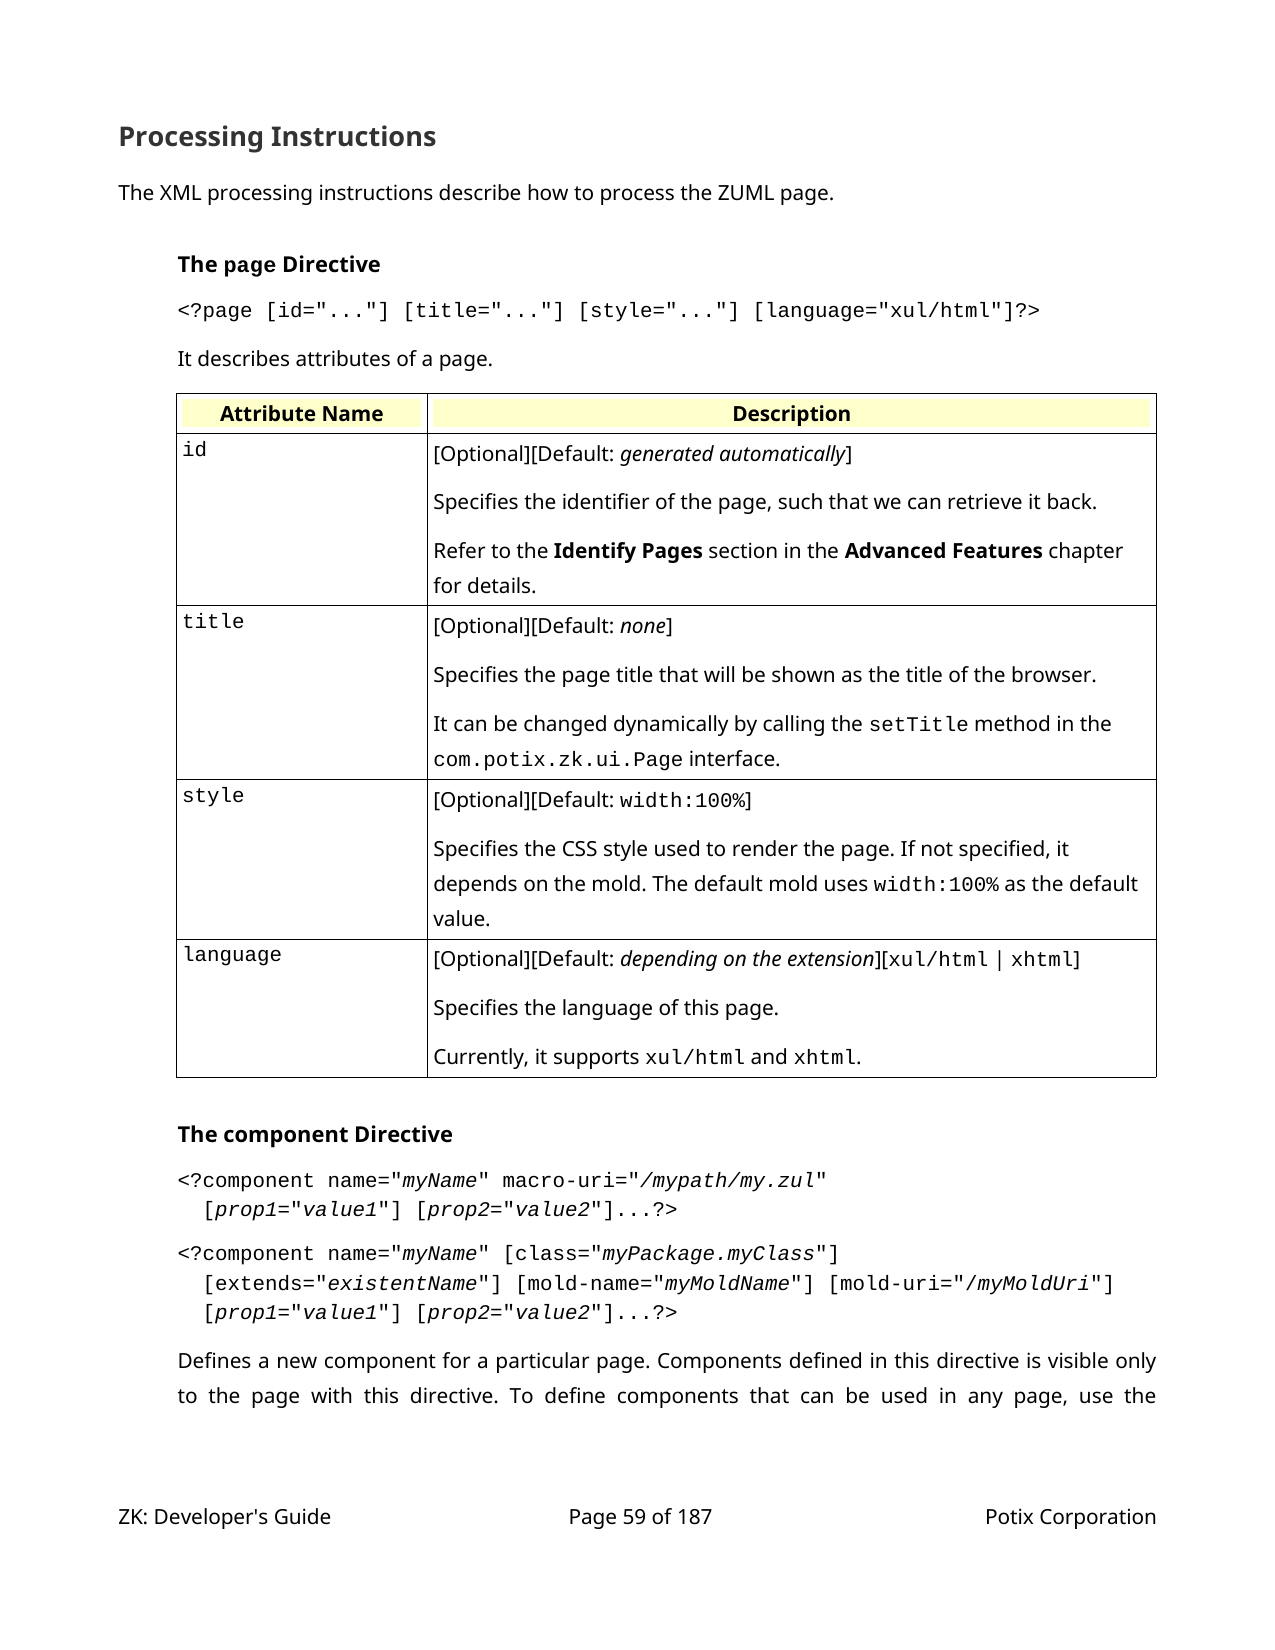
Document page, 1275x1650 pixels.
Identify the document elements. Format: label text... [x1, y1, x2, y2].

subtitle Processing Instructions [118, 118, 1157, 155]
table_cell style [177, 780, 427, 939]
table_cell language [177, 940, 427, 1077]
table_header Description [428, 394, 1156, 433]
text <?page [id="..."] [title="..."] [style="..."] [language="xul/html"]?> [177, 300, 1157, 323]
text <?component name="myName" macro-uri="/mypath/my.zul" [prop1="value1"] [prop2="value2"]...?> [177, 1170, 1157, 1223]
table_cell [Optional][Default: none] Specifies the page title that will be shown as the title of the browser. It can be changed dynamically by calling the setTitle method in the com.potix.zk.ui.Page interface. [428, 606, 1156, 779]
table_cell [Optional][Default: generated automatically] Specifies the identifier of the page, such that we can retrieve it back. Refer to the Identify Pages section in the Advanced Features chapter for details. [428, 434, 1156, 605]
table_cell [Optional][Default: width:100%] Specifies the CSS style used to render the page. If not specified, it depends on the mold. The default mold uses width:100% as the default value. [428, 780, 1156, 939]
table_cell [Optional][Default: depending on the extension][xul/html | xhtml] Specifies the language of this page. Currently, it supports xul/html and xhtml. [428, 940, 1156, 1077]
text Defines a new component for a particular page. Components defined in this directive is visible only to the page with this directive. To define components that can be used in any page, use the [177, 1346, 1157, 1410]
subtitle The page Directive [177, 249, 1157, 279]
text <?component name="myName" [class="myPackage.myClass"] [extends="existentName"] [mold-name="myMoldName"] [mold-uri="/myMoldUri"] [prop1="value1"] [prop2="value2"]...?> [177, 1243, 1157, 1326]
table_cell title [177, 606, 427, 779]
text The XML processing instructions describe how to process the ZUML page. [118, 178, 1157, 207]
table_cell id [177, 434, 427, 605]
table_header Attribute Name [177, 394, 427, 433]
text It describes attributes of a page. [177, 344, 1157, 372]
subtitle The component Directive [177, 1119, 1157, 1149]
